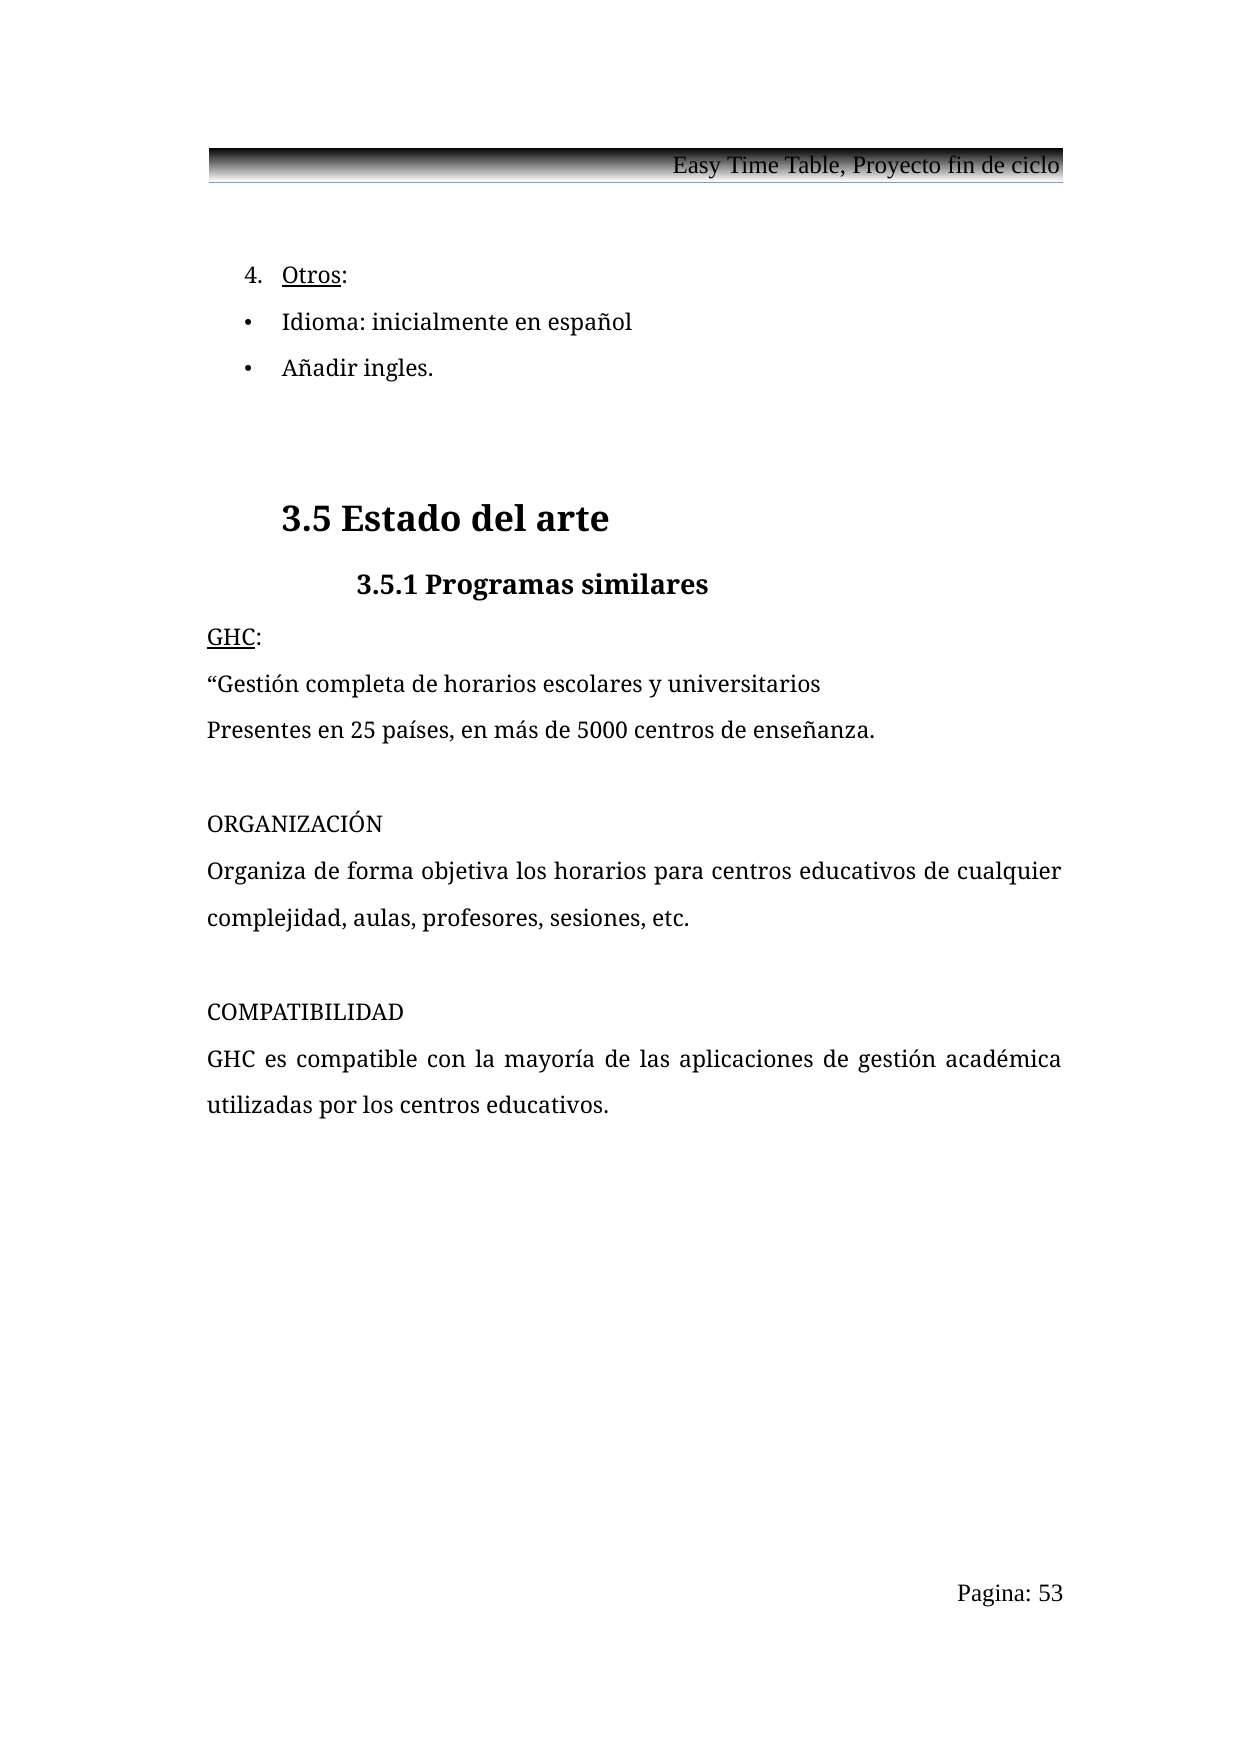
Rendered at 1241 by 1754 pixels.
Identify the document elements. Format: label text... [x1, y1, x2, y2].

text 3.5 Estado del arte [207, 493, 1063, 541]
text ORGANIZACIÓN [207, 808, 1063, 839]
list Otros: [244, 259, 1063, 290]
text GHC: [207, 621, 1063, 652]
text Organiza de forma objetiva los horarios para centros educativos de cualquier complejidad, aulas, profesores, sesiones, etc. [207, 855, 1063, 933]
list Idioma: inicialmente en español [244, 306, 1063, 337]
text “Gestión completa de horarios escolares y universitarios [207, 667, 1063, 699]
text COMPATIBILIDAD [207, 996, 1063, 1027]
text Presentes en 25 países, en más de 5000 centros de enseñanza. [207, 714, 1063, 746]
list Añadir ingles. [244, 352, 1063, 384]
text GHC es compatible con la mayoría de las aplicaciones de gestión académica utilizadas por los centros educativos. [207, 1042, 1063, 1121]
text 3.5.1 Programas similares [207, 565, 1063, 602]
